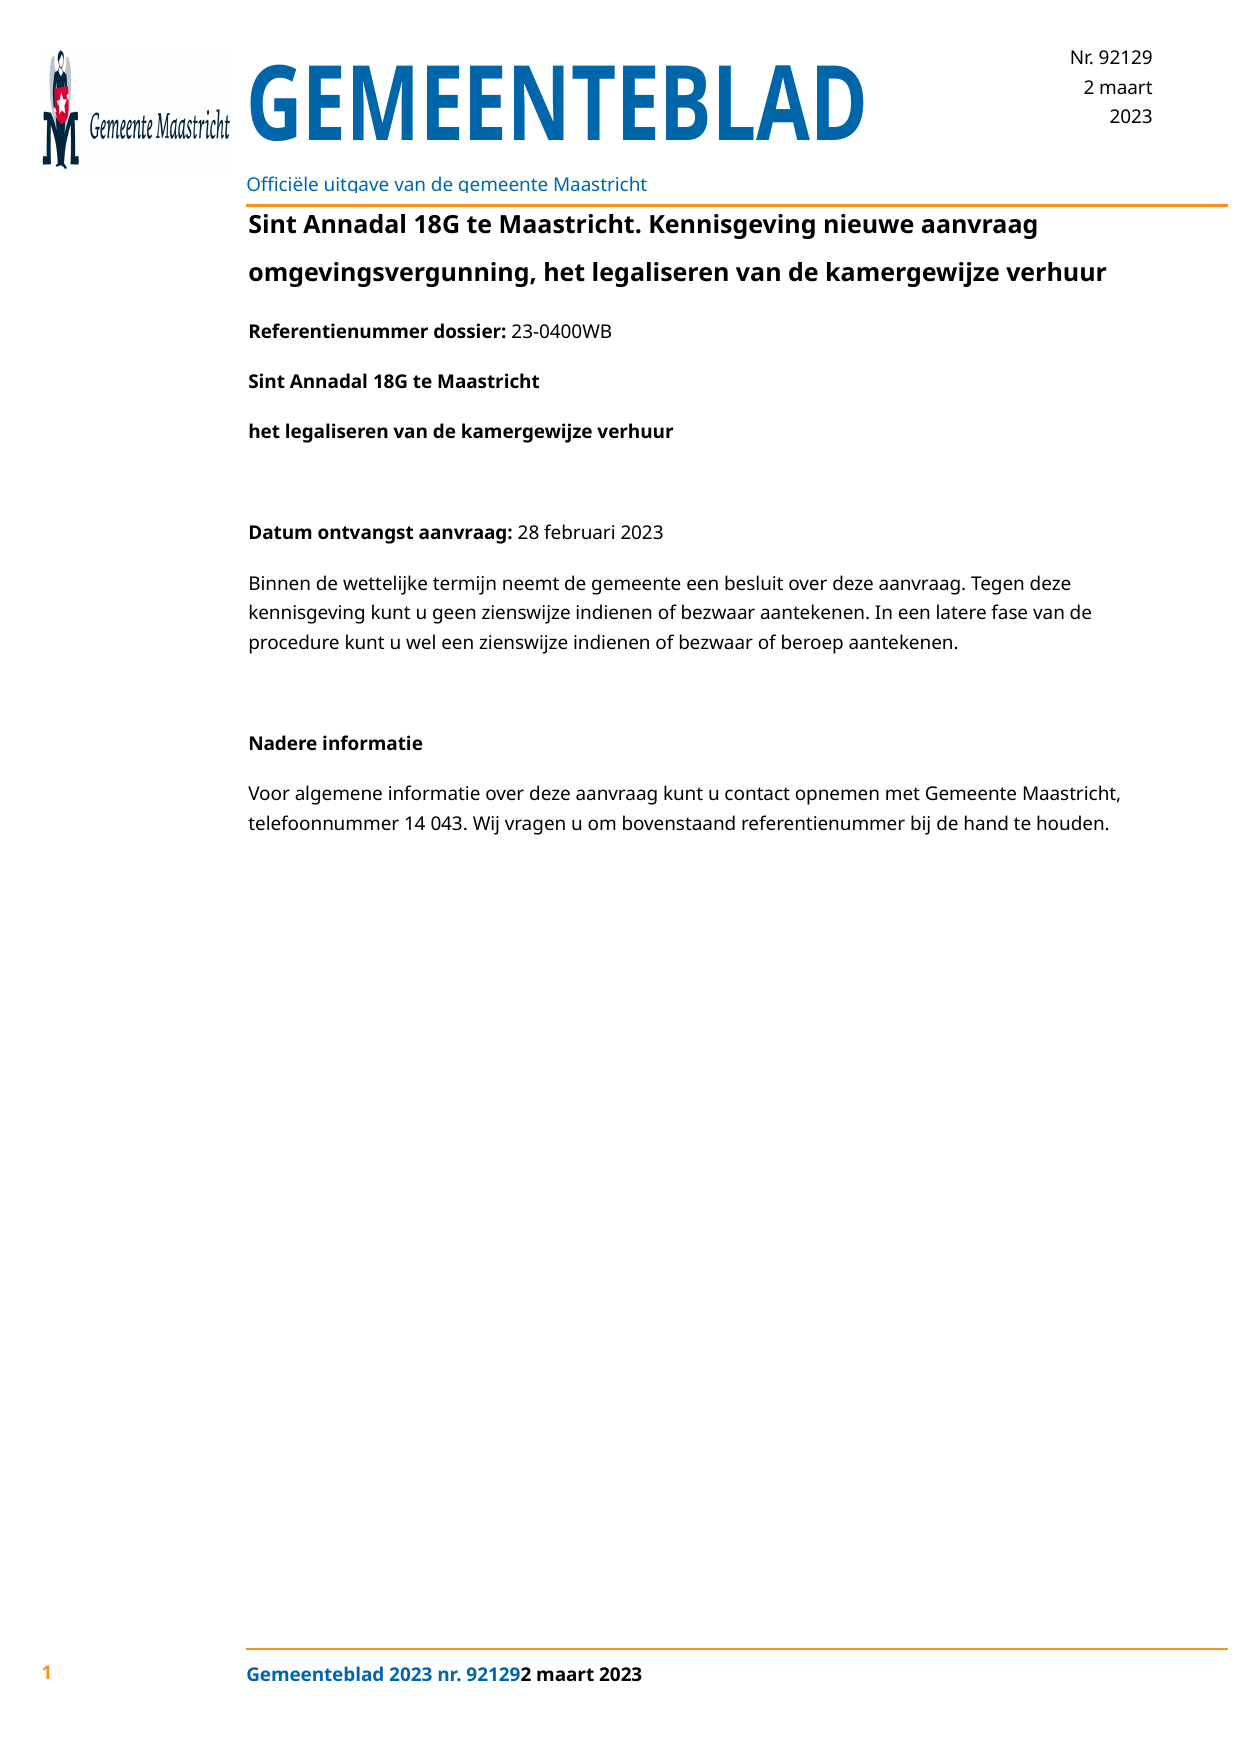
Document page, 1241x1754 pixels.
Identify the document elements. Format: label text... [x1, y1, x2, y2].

text Sint Annadal 18G te Maastricht. Kennisgeving nieuwe aanvraag omgevingsvergunning, het legaliseren van de kamergewijze verhuur [248, 207, 1152, 288]
text Voor algemene informatie over deze aanvraag kunt u contact opnemen met Gemeente Maastricht, telefoonnummer 14 043. Wij vragen u om bovenstaand referentienummer bij de hand te houden. [248, 780, 1152, 836]
text Binnen de wettelijke termijn neemt de gemeente een besluit over deze aanvraag. Tegen deze kennisgeving kunt u geen zienswijze indienen of bezwaar aantekenen. In een latere fase van de procedure kunt u wel een zienswijze indienen of bezwaar of beroep aantekenen. [248, 570, 1152, 655]
text Nadere informatie [248, 730, 1152, 756]
text het legaliseren van de kamergewijze verhuur [248, 419, 1152, 444]
text Referentienummer dossier: 23-0400WB [248, 318, 1152, 344]
picture [41, 47, 231, 172]
text Sint Annadal 18G te Maastricht [248, 368, 1152, 394]
text Datum ontvangst aanvraag: 28 februari 2023 [248, 519, 1152, 545]
